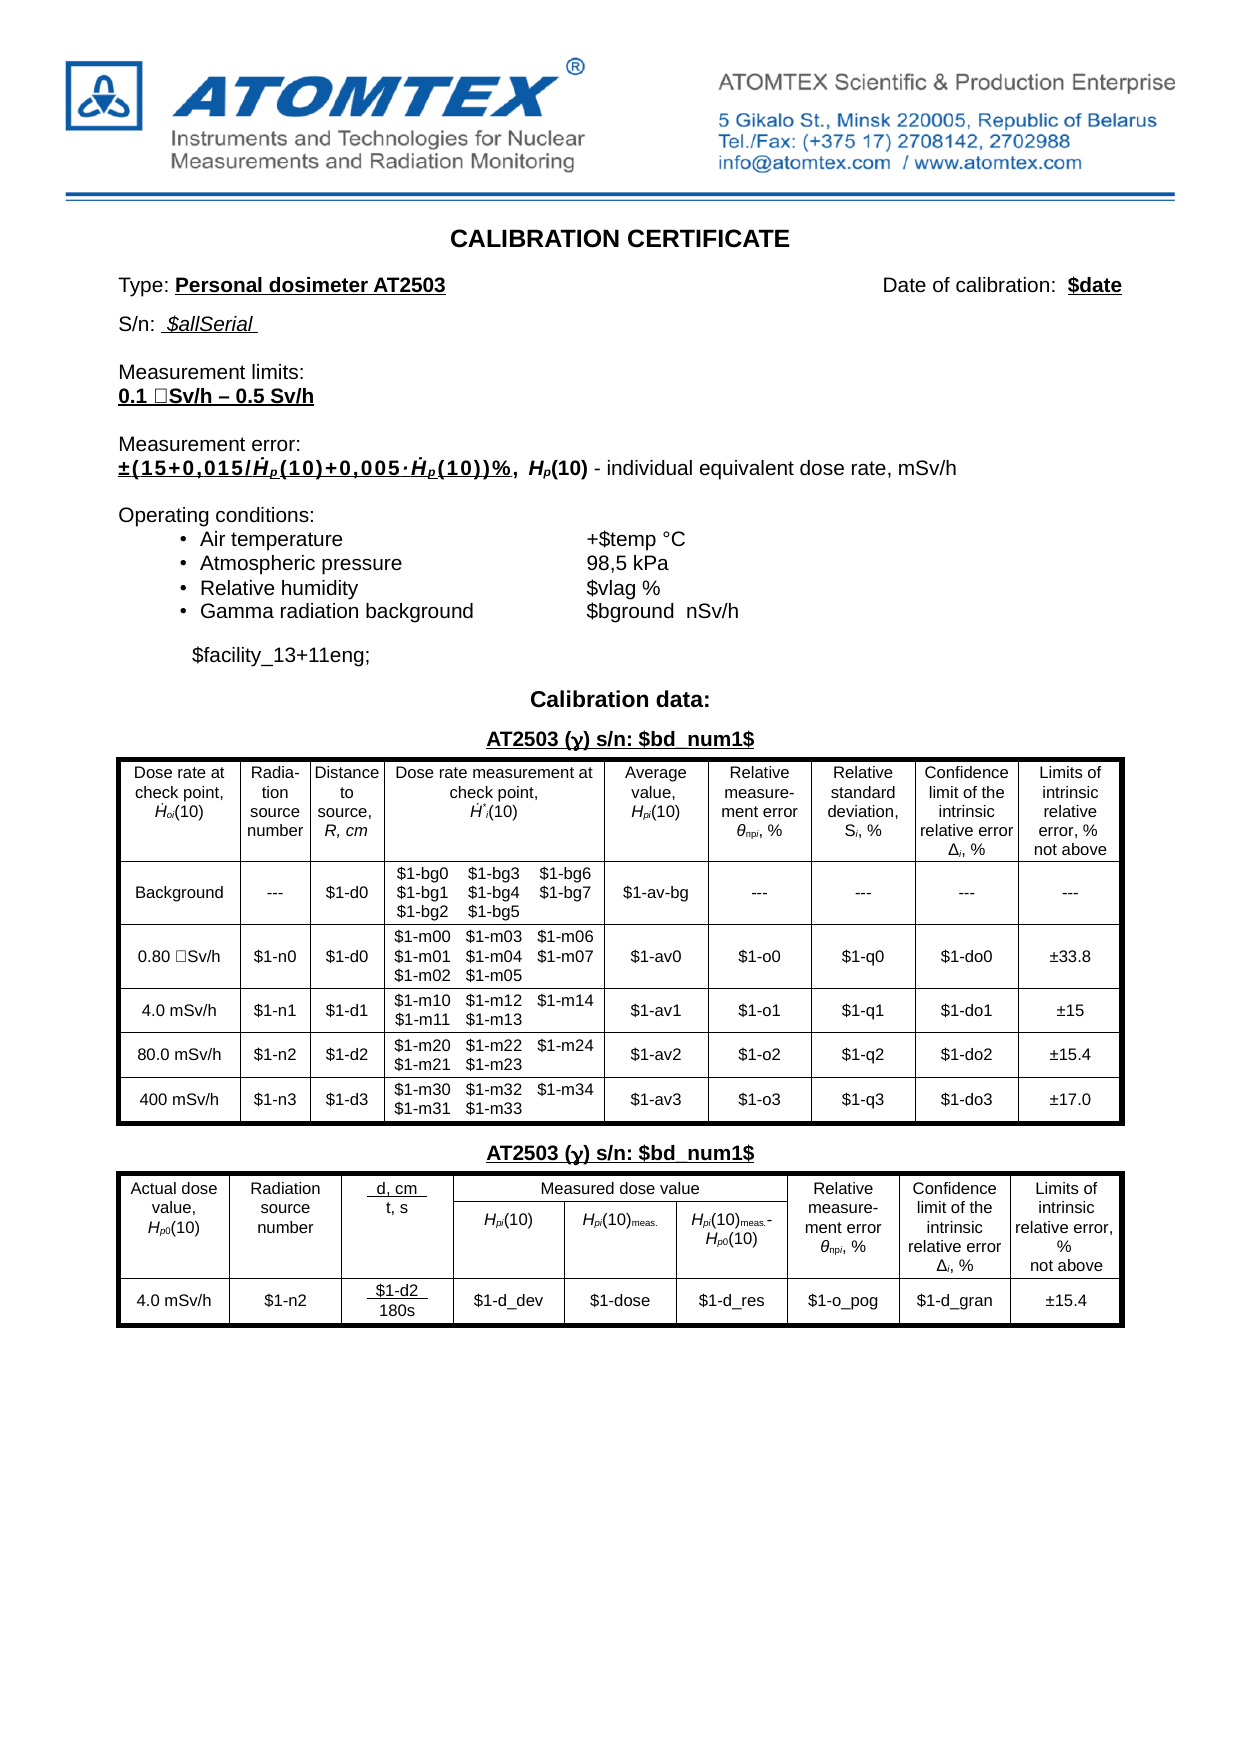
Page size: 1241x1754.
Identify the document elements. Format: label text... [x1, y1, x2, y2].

table_cell $1-n2 [230, 1279, 341, 1322]
text 0.1 Sv/h – 0.5 Sv/h [118, 383, 1122, 407]
list Atmospheric pressure 98,5 kPa [179, 551, 1122, 575]
table_cell Distance to source, R, сm [311, 762, 384, 861]
text Measurement limits: [118, 359, 1122, 383]
table_cell Radia-tion source number [241, 762, 310, 861]
table_cell d, cm t, s [342, 1176, 453, 1278]
table_cell $1-n1 [241, 989, 310, 1032]
list Air temperature +$temp °C [179, 527, 1122, 551]
table_cell Background [121, 862, 240, 924]
table_cell $1-d_dev [454, 1279, 564, 1322]
table_cell --- [1019, 862, 1119, 924]
table_cell $1-m20 $1-m21 $1-m22 $1-m23 $1-m24 [385, 1033, 604, 1077]
table_cell $1-av-bg [605, 862, 708, 924]
table_cell $1-q0 [812, 925, 915, 988]
text Type: Personal dosimeter AT2503 Date of calibration: $date [118, 273, 1122, 297]
table_cell $1-o2 [709, 1033, 811, 1077]
table_cell $1-o_pog [788, 1279, 899, 1322]
table_cell $1-av1 [605, 989, 708, 1032]
table_cell $1-d_res [677, 1279, 787, 1322]
table_cell $1-n0 [241, 925, 310, 988]
text ±(15+0,015/Ḣp(10)+0,005·Ḣp(10))%, Hр(10) - individual equivalent dose rate, mSv/h [118, 455, 1122, 479]
table_cell Hpi(10)meas.-Hp0(10) [677, 1202, 787, 1278]
table_cell $1-o0 [709, 925, 811, 988]
table_cell $1-d_gran [900, 1279, 1010, 1322]
text $facility_13+11eng; [118, 643, 1122, 667]
table_cell Measured dose value [454, 1176, 787, 1201]
table_cell Confidence limit of the intrinsic relative error Δi, % [916, 762, 1018, 861]
text CALIBRATION CERTIFICATE [118, 224, 1122, 253]
table_cell $1-d1 [311, 989, 384, 1032]
table_cell 4.0 mSv/h [121, 1279, 229, 1322]
table_cell $1-av2 [605, 1033, 708, 1077]
table_cell --- [812, 862, 915, 924]
table_cell Relative measure-ment error θпрi, % [709, 762, 811, 861]
table_cell --- [241, 862, 310, 924]
table_cell Hpi(10)meas. [565, 1202, 676, 1278]
table_cell $1-n3 [241, 1078, 310, 1121]
table_cell Limits of intrinsic relative error, % not above [1019, 762, 1119, 861]
table_cell ±17.0 [1019, 1078, 1119, 1121]
table_cell $1-q1 [812, 989, 915, 1032]
table_cell $1-q3 [812, 1078, 915, 1121]
table_cell $1-o1 [709, 989, 811, 1032]
table_cell Dose rate measurement at check point, Ḣ*i(10) [385, 762, 604, 861]
table_cell $1-d0 [311, 925, 384, 988]
table_cell 400 mSv/h [121, 1078, 240, 1121]
text S/n: $allSerial [118, 311, 1122, 335]
table_cell $1-do0 [916, 925, 1018, 988]
table_cell 0.80 Sv/h [121, 925, 240, 988]
table_cell Average value, Hpi(10) [605, 762, 708, 861]
table_cell $1-m00 $1-m01 $1-m02 $1-m03 $1-m04 $1-m05 $1-m06 $1-m07 [385, 925, 604, 988]
table_cell Relative measure-ment error θпрi, % [788, 1176, 899, 1278]
table_cell $1-d2 [311, 1033, 384, 1077]
table_cell $1-d3 [311, 1078, 384, 1121]
table_cell --- [709, 862, 811, 924]
table_header AT2503 () s/n: $bd_num1$ [118, 712, 1122, 757]
table_cell $1-m10 $1-m11 $1-m12 $1-m13 $1-m14 [385, 989, 604, 1032]
table_cell $1-av0 [605, 925, 708, 988]
table_cell $1-av3 [605, 1078, 708, 1121]
table_cell $1-d2 180s [342, 1279, 453, 1322]
table_cell 4.0 mSv/h [121, 989, 240, 1032]
list Gamma radiation background $bground nSv/h [179, 599, 1122, 623]
table_cell $1-do1 [916, 989, 1018, 1032]
table_cell Dose rate at check point, Ḣoi(10) [121, 762, 240, 861]
table_cell $1-bg0 $1-bg1 $1-bg2 $1-bg3 $1-bg4 $1-bg5 $1-bg6 $1-bg7 [385, 862, 604, 924]
table_cell $1-do2 [916, 1033, 1018, 1077]
text Measurement error: [118, 431, 1122, 455]
text Operating conditions: [118, 503, 1122, 527]
table_cell ±15 [1019, 989, 1119, 1032]
table_cell Actual dose value, Hp0(10) [121, 1176, 229, 1278]
table_header AT2503 () s/n: $bd_num1$ [118, 1126, 1122, 1171]
table_cell $1-d0 [311, 862, 384, 924]
table_cell ±15.4 [1011, 1279, 1119, 1322]
table_cell Confidence limit of the intrinsic relative error Δi, % [900, 1176, 1010, 1278]
table_cell ±15.4 [1019, 1033, 1119, 1077]
table_cell Relative standard deviation, Si, % [812, 762, 915, 861]
table_cell Radiation source number [230, 1176, 341, 1278]
table_cell $1-q2 [812, 1033, 915, 1077]
table_cell ±33.8 [1019, 925, 1119, 988]
table_cell $1-n2 [241, 1033, 310, 1077]
list Relative humidity $vlag % [179, 575, 1122, 599]
table_cell --- [916, 862, 1018, 924]
table_cell $1-dose [565, 1279, 676, 1322]
table_cell $1-o3 [709, 1078, 811, 1121]
text Calibration data: [118, 686, 1122, 712]
table_cell $1-do3 [916, 1078, 1018, 1121]
table_cell 80.0 mSv/h [121, 1033, 240, 1077]
table_cell $1-m30 $1-m31 $1-m32 $1-m33 $1-m34 [385, 1078, 604, 1121]
table_cell Limits of intrinsic relative error, % not above [1011, 1176, 1119, 1278]
table_cell Hpi(10) [454, 1202, 564, 1278]
